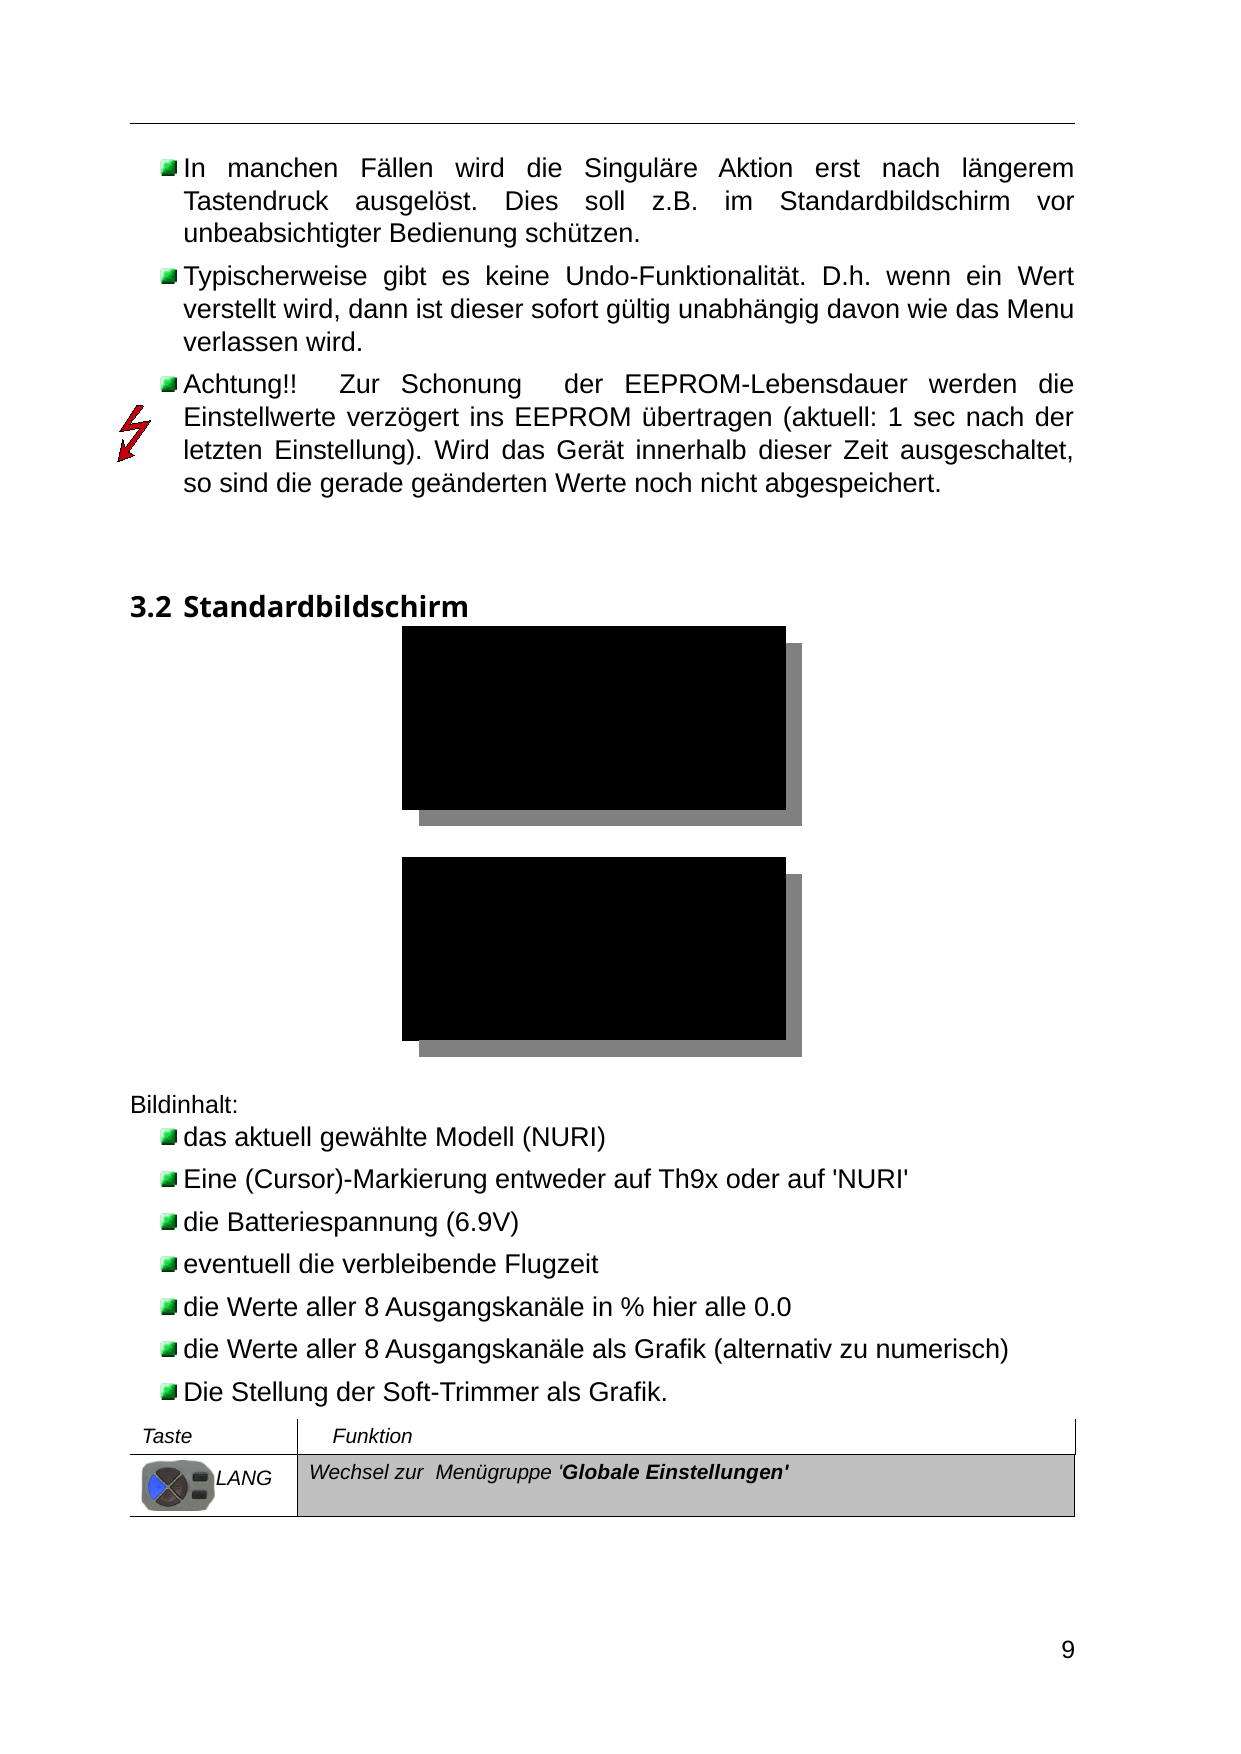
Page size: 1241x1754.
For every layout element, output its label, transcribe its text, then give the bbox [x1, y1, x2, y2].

picture [160, 1383, 177, 1400]
picture [141, 1460, 216, 1511]
picture [160, 1213, 177, 1230]
table_header Taste [130, 1419, 297, 1454]
list eventuell die verbleibende Flugzeit [130, 1249, 1075, 1279]
list Typischerweise gibt es keine Undo-Funktionalität. D.h. wenn ein Wert verstellt wird, dann ist dieser sofort gültig unabhängig davon wie das Menu verlassen wird. [130, 261, 1075, 357]
table_cell Wechsel zur Menügruppe 'Globale Einstellungen' [298, 1455, 1074, 1516]
text Bildinhalt: [130, 1091, 1075, 1118]
list die Batteriespannung (6.9V) [130, 1206, 1075, 1236]
table_header Funktion [298, 1419, 1075, 1454]
list das aktuell gewählte Modell (NURI) [130, 1121, 1075, 1151]
picture [160, 159, 177, 176]
list Eine (Cursor)-Markierung entweder auf Th9x oder auf 'NURI' [130, 1164, 1075, 1194]
picture [160, 1256, 177, 1272]
picture [160, 1298, 177, 1315]
picture [160, 1128, 177, 1145]
table_cell LANG [130, 1455, 297, 1516]
list Die Stellung der Soft-Trimmer als Grafik. [130, 1376, 1075, 1406]
subtitle Standardbildschirm [130, 587, 1075, 626]
picture [160, 268, 177, 284]
list die Werte aller 8 Ausgangskanäle als Grafik (alternativ zu numerisch) [130, 1334, 1075, 1364]
list die Werte aller 8 Ausgangskanäle in % hier alle 0.0 [130, 1291, 1075, 1321]
picture [160, 376, 177, 392]
picture [160, 1171, 177, 1187]
list In manchen Fällen wird die Singuläre Aktion erst nach längerem Tastendruck ausgelöst. Dies soll z.B. im Standardbildschirm vor unbeabsichtigter Bedienung schützen. [130, 152, 1075, 248]
list Achtung!! Zur Schonung der EEPROM-Lebensdauer werden die Einstellwerte verzögert ins EEPROM übertragen (aktuell: 1 sec nach der letzten Einstellung). Wird das Gerät innerhalb dieser Zeit ausgeschaltet, so sind die gerade geänderten Werte noch nicht abgespeichert. [130, 369, 1075, 498]
picture [160, 1341, 177, 1357]
